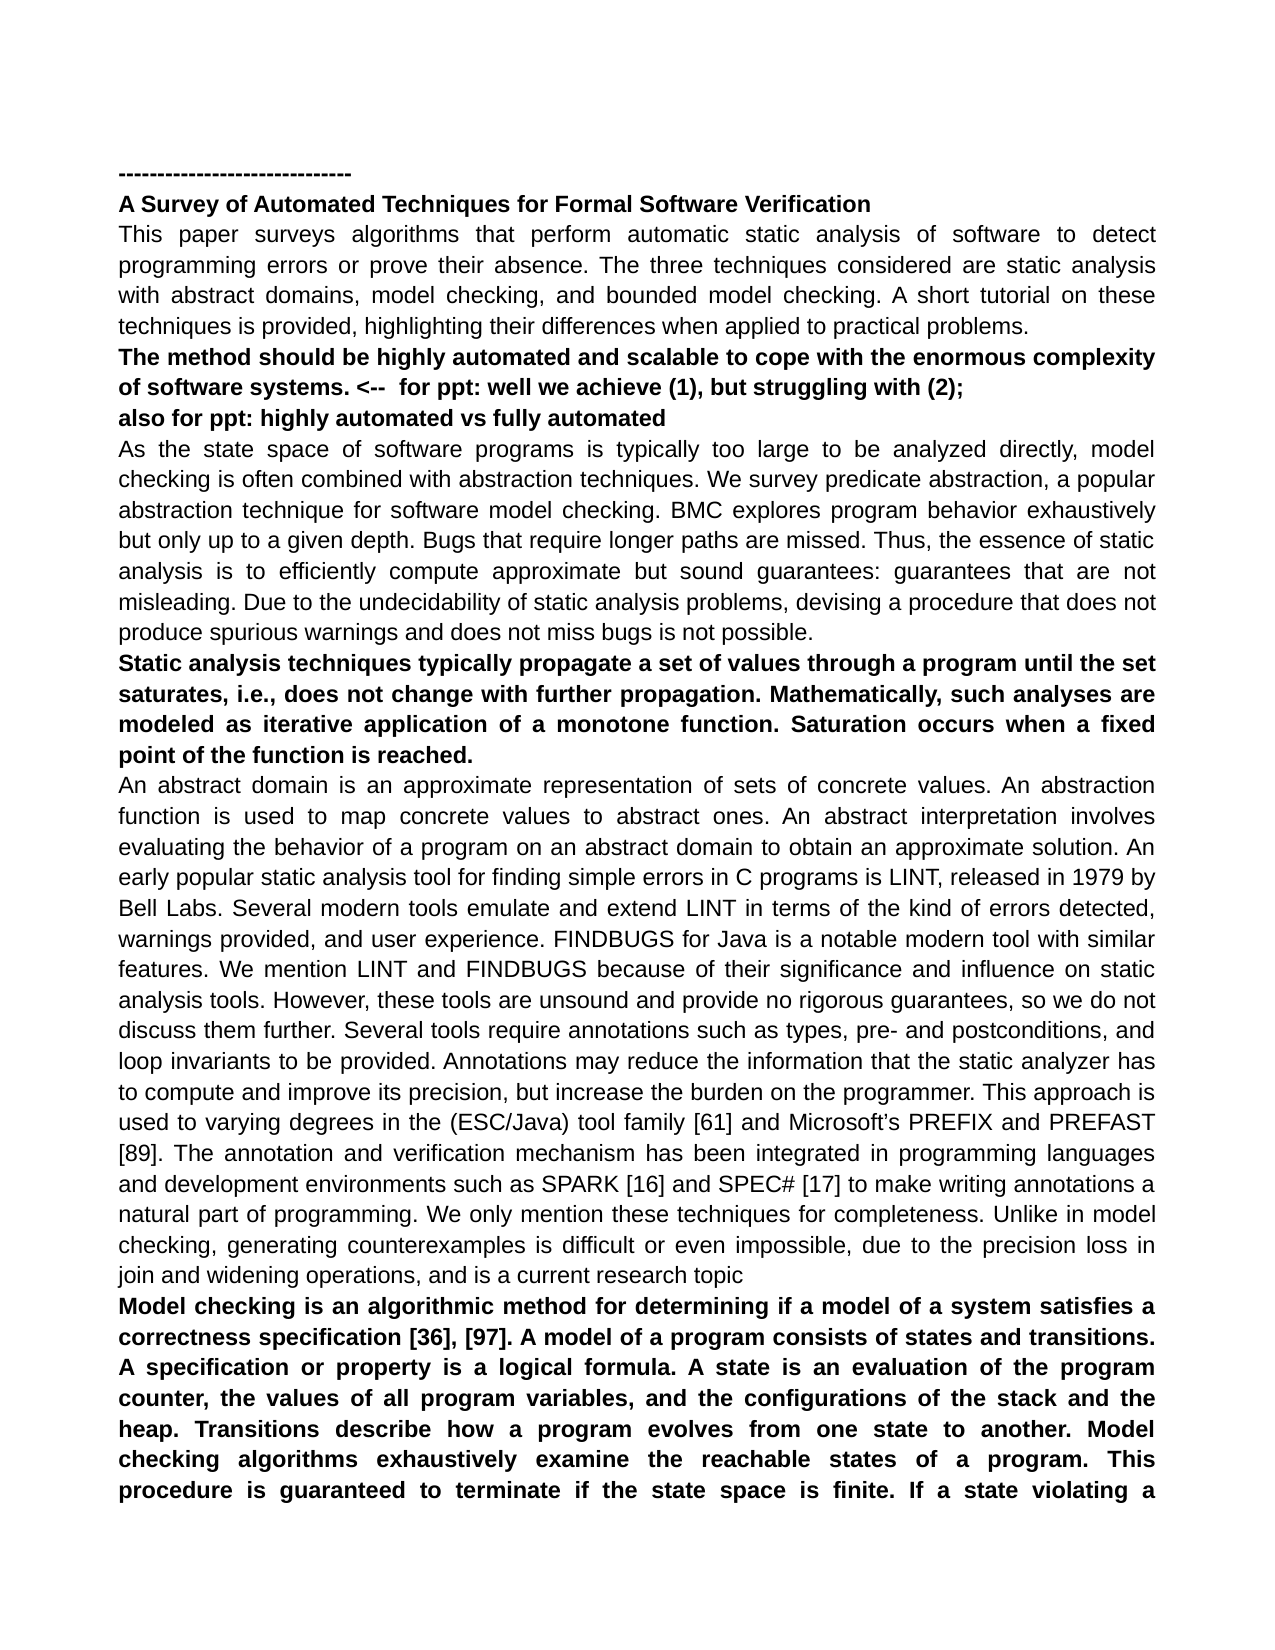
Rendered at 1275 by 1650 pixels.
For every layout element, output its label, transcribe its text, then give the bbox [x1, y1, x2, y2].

text This paper surveys algorithms that perform automatic static analysis of software to detect programming errors or prove their absence. The three techniques considered are static analysis with abstract domains, model checking, and bounded model checking. A short tutorial on these techniques is provided, highlighting their differences when applied to practical problems. [118, 221, 1157, 339]
text A Survey of Automated Techniques for Formal Software Verification [118, 190, 1157, 217]
text As the state space of software programs is typically too large to be analyzed directly, model checking is often combined with abstraction techniques. We survey predicate abstraction, a popular abstraction technique for software model checking. BMC explores program behavior exhaustively but only up to a given depth. Bugs that require longer paths are missed. Thus, the essence of static analysis is to efficiently compute approximate but sound guarantees: guarantees that are not misleading. Due to the undecidability of static analysis problems, devising a procedure that does not produce spurious warnings and does not miss bugs is not possible. [118, 435, 1157, 646]
text also for ppt: highly automated vs fully automated [118, 404, 1157, 431]
text ------------------------------ [118, 159, 1157, 186]
text An abstract domain is an approximate representation of sets of concrete values. An abstraction function is used to map concrete values to abstract ones. An abstract interpretation involves evaluating the behavior of a program on an abstract domain to obtain an approximate solution. An early popular static analysis tool for finding simple errors in C programs is LINT, released in 1979 by Bell Labs. Several modern tools emulate and extend LINT in terms of the kind of errors detected, warnings provided, and user experience. FINDBUGS for Java is a notable modern tool with similar features. We mention LINT and FINDBUGS because of their significance and influence on static analysis tools. However, these tools are unsound and provide no rigorous guarantees, so we do not discuss them further. Several tools require annotations such as types, pre- and postconditions, and loop invariants to be provided. Annotations may reduce the information that the static analyzer has to compute and improve its precision, but increase the burden on the programmer. This approach is used to varying degrees in the (ESC/Java) tool family [61] and Microsoft’s PREFIX and PREFAST [89]. The annotation and verification mechanism has been integrated in programming languages and development environments such as SPARK [16] and SPEC# [17] to make writing annotations a natural part of programming. We only mention these techniques for completeness. Unlike in model checking, generating counterexamples is difficult or even impossible, due to the precision loss in join and widening operations, and is a current research topic [118, 772, 1157, 1289]
text Static analysis techniques typically propagate a set of values through a program until the set saturates, i.e., does not change with further propagation. Mathematically, such analyses are modeled as iterative application of a monotone function. Saturation occurs when a fixed point of the function is reached. [118, 649, 1157, 768]
text The method should be highly automated and scalable to cope with the enormous complexity of software systems. <-- for ppt: well we achieve (1), but struggling with (2); [118, 343, 1157, 401]
text Model checking is an algorithmic method for determining if a model of a system satisfies a correctness specification [36], [97]. A model of a program consists of states and transitions. A specification or property is a logical formula. A state is an evaluation of the program counter, the values of all program variables, and the configurations of the stack and the heap. Transitions describe how a program evolves from one state to another. Model checking algorithms exhaustively examine the reachable states of a program. This procedure is guaranteed to terminate if the state space is finite. If a state violating a [118, 1292, 1157, 1503]
